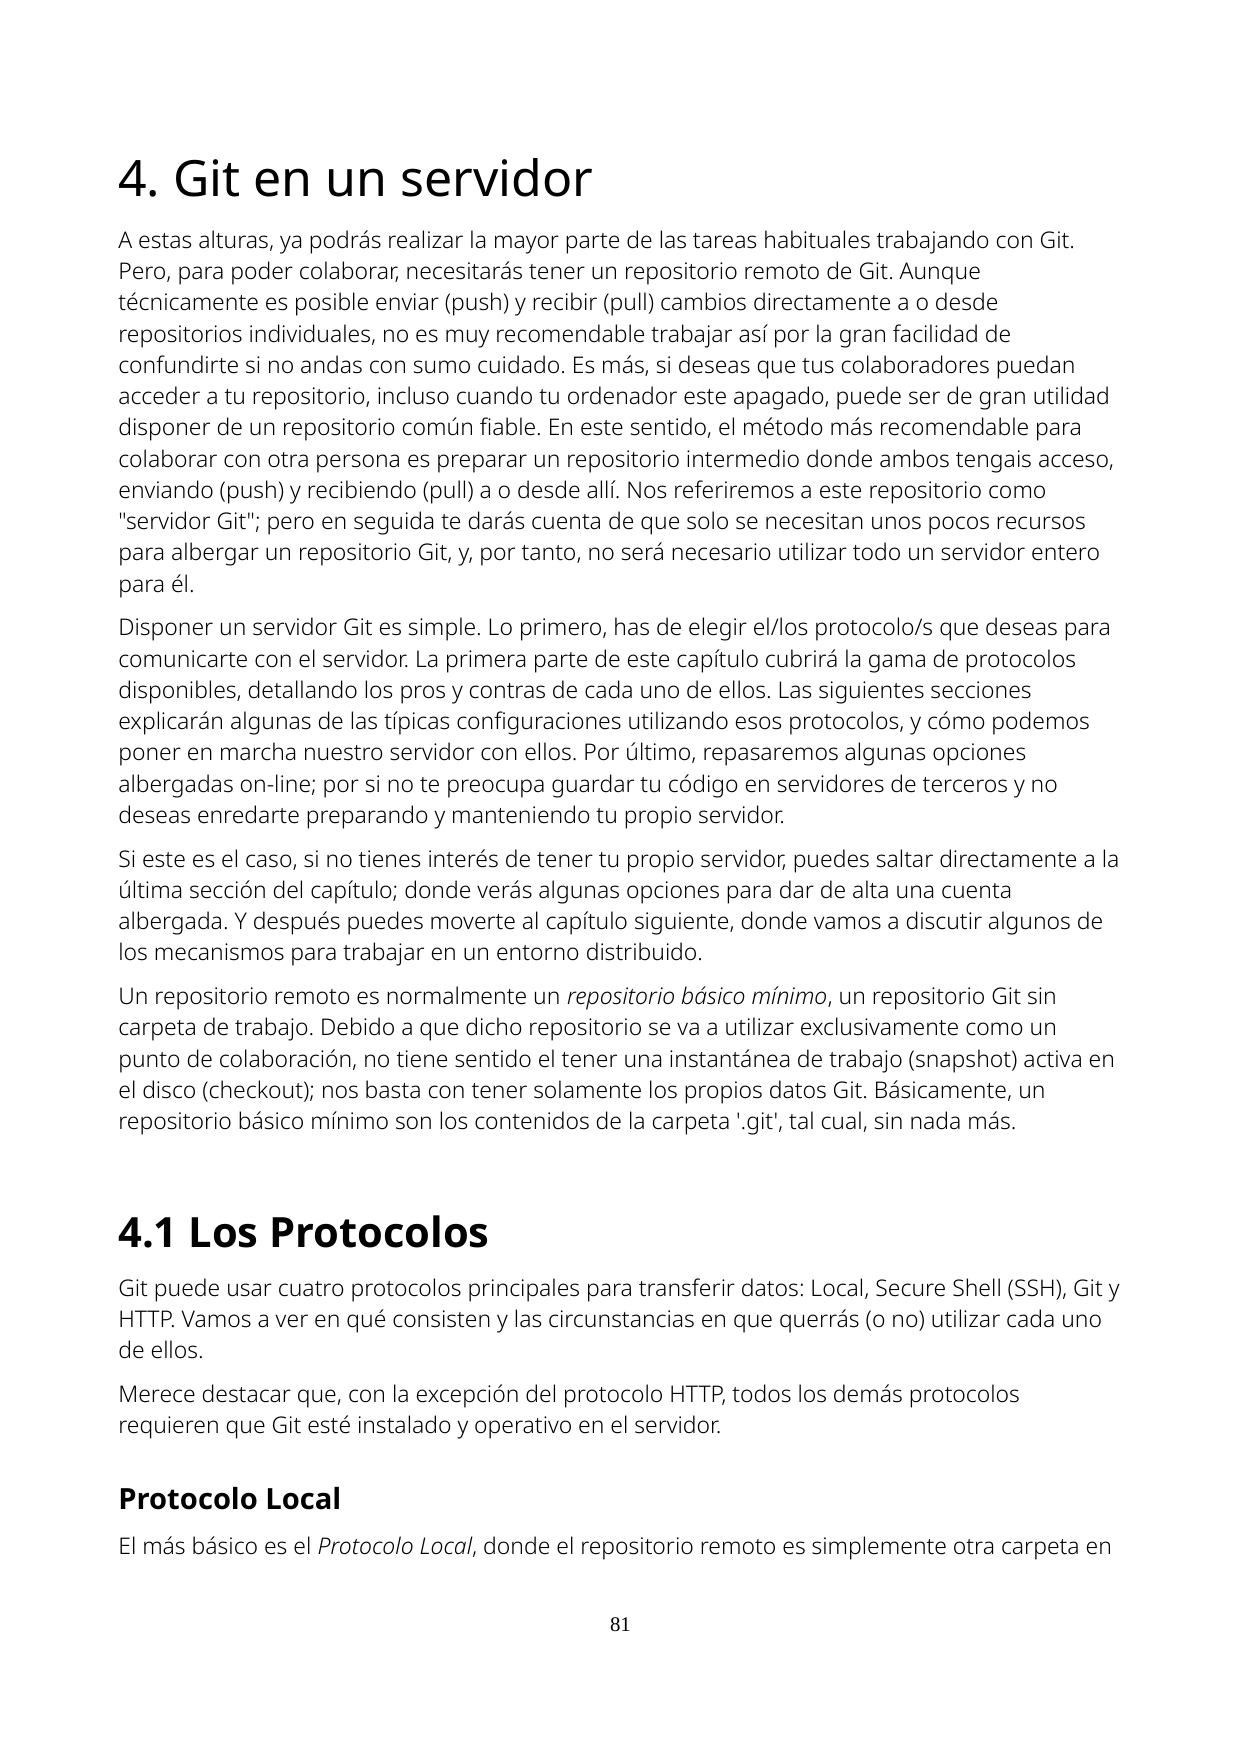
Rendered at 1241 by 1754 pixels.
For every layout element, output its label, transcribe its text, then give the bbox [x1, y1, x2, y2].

text Un repositorio remoto es normalmente un repositorio básico mínimo, un repositorio Git sin carpeta de trabajo. Debido a que dicho repositorio se va a utilizar exclusivamente como un punto de colaboración, no tiene sentido el tener una instantánea de trabajo (snapshot) activa en el disco (checkout); nos basta con tener solamente los propios datos Git. Básicamente, un repositorio básico mínimo son los contenidos de la carpeta '.git', tal cual, sin nada más. [118, 980, 1122, 1136]
subtitle 4.1 Los Protocolos [118, 1202, 1122, 1259]
text Merece destacar que, con la excepción del protocolo HTTP, todos los demás protocolos requieren que Git esté instalado y operativo en el servidor. [118, 1378, 1122, 1441]
text El más básico es el Protocolo Local, donde el repositorio remoto es simplemente otra carpeta en [118, 1530, 1122, 1561]
text Disponer un servidor Git es simple. Lo primero, has de elegir el/los protocolo/s que deseas para comunicarte con el servidor. La primera parte de este capítulo cubrirá la gama de protocolos disponibles, detallando los pros y contras de cada uno de ellos. Las siguientes secciones explicarán algunas de las típicas configuraciones utilizando esos protocolos, y cómo podemos poner en marcha nuestro servidor con ellos. Por último, repasaremos algunas opciones albergadas on-line; por si no te preocupa guardar tu código en servidores de terceros y no deseas enredarte preparando y manteniendo tu propio servidor. [118, 611, 1122, 830]
subtitle 4. Git en un servidor [118, 143, 1122, 211]
text Git puede usar cuatro protocolos principales para transferir datos: Local, Secure Shell (SSH), Git y HTTP. Vamos a ver en qué consisten y las circunstancias en que querrás (o no) utilizar cada uno de ellos. [118, 1272, 1122, 1366]
text Si este es el caso, si no tienes interés de tener tu propio servidor, puedes saltar directamente a la última sección del capítulo; donde verás algunas opciones para dar de alta una cuenta albergada. Y después puedes moverte al capítulo siguiente, donde vamos a discutir algunos de los mecanismos para trabajar en un entorno distribuido. [118, 842, 1122, 967]
text A estas alturas, ya podrás realizar la mayor parte de las tareas habituales trabajando con Git. Pero, para poder colaborar, necesitarás tener un repositorio remoto de Git. Aunque técnicamente es posible enviar (push) y recibir (pull) cambios directamente a o desde repositorios individuales, no es muy recomendable trabajar así por la gran facilidad de confundirte si no andas con sumo cuidado. Es más, si deseas que tus colaboradores puedan acceder a tu repositorio, incluso cuando tu ordenador este apagado, puede ser de gran utilidad disponer de un repositorio común fiable. En este sentido, el método más recomendable para colaborar con otra persona es preparar un repositorio intermedio donde ambos tengais acceso, enviando (push) y recibiendo (pull) a o desde allí. Nos referiremos a este repositorio como "servidor Git"; pero en seguida te darás cuenta de que solo se necesitan unos pocos recursos para albergar un repositorio Git, y, por tanto, no será necesario utilizar todo un servidor entero para él. [118, 224, 1122, 599]
subtitle Protocolo Local [118, 1478, 1122, 1518]
